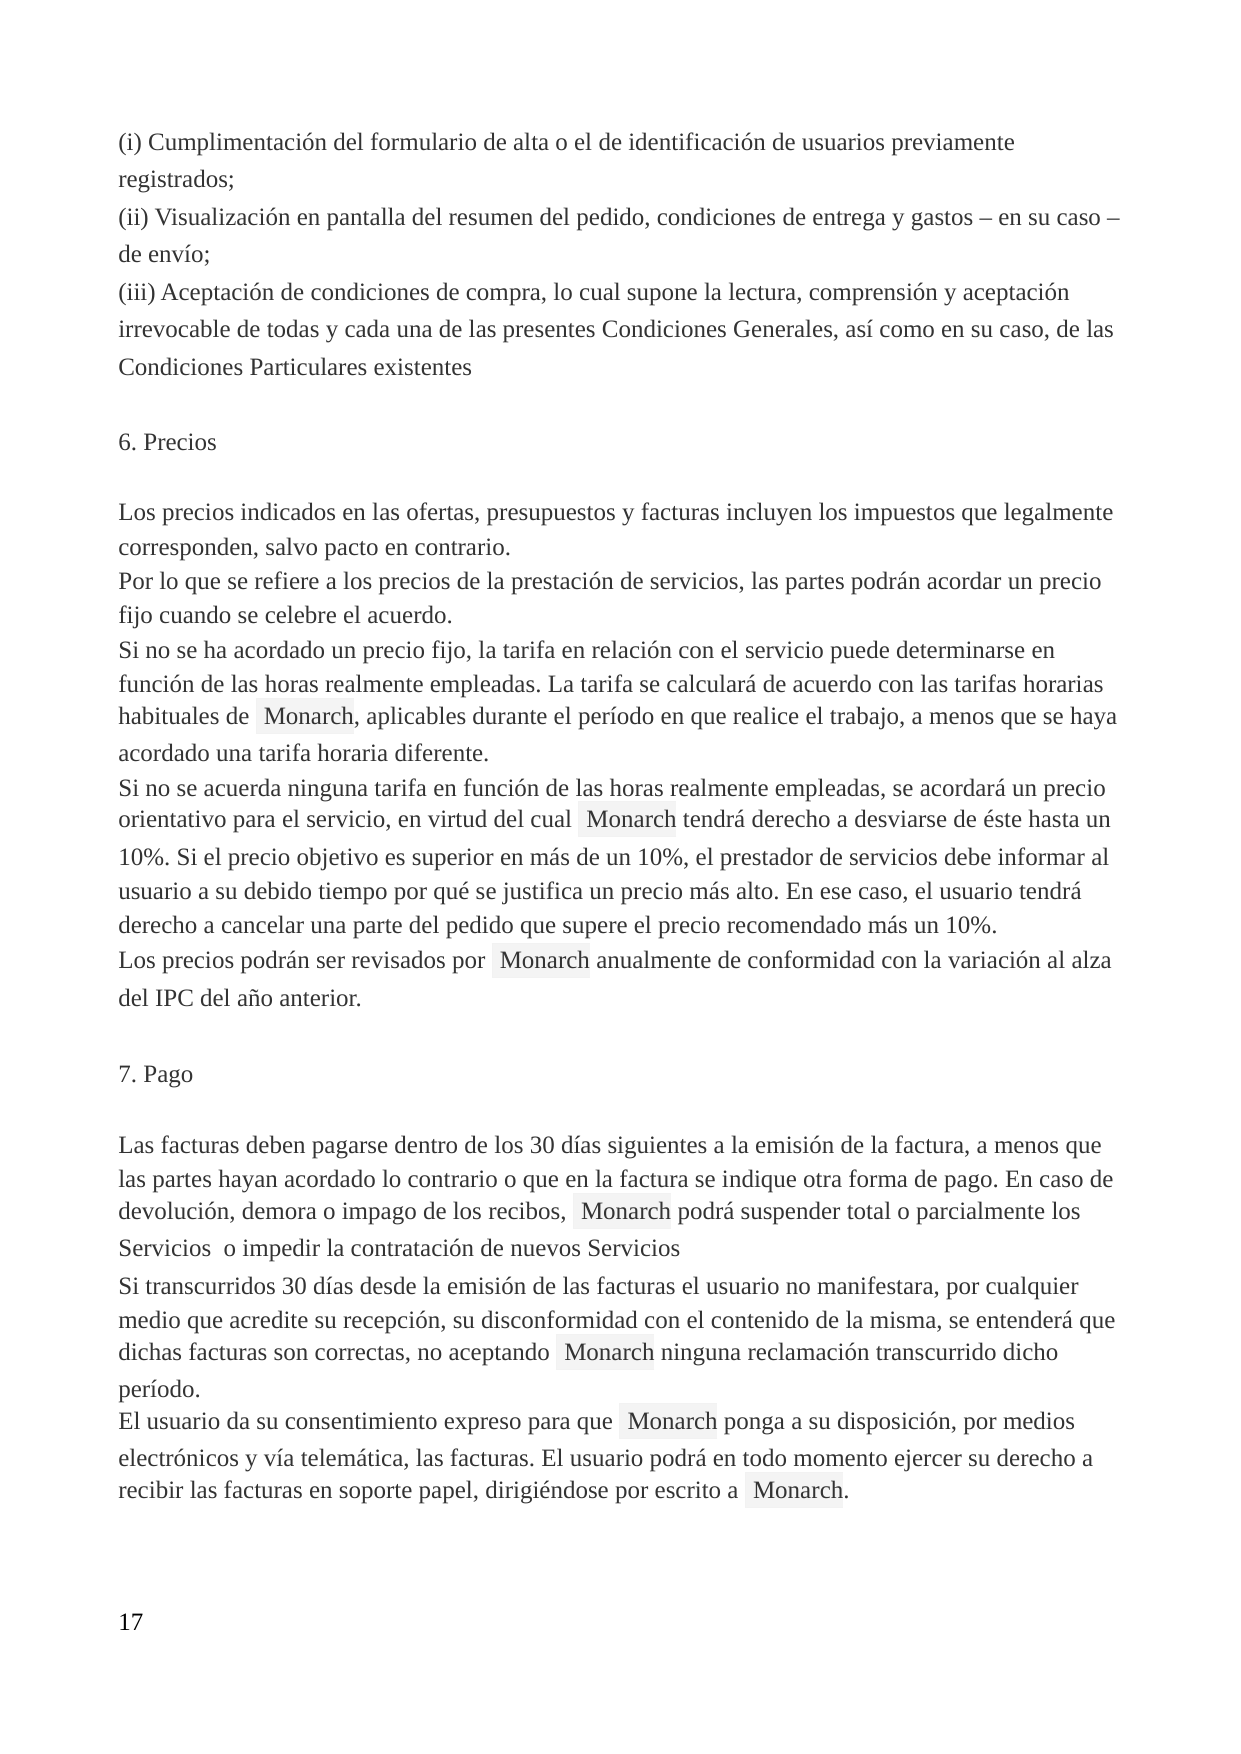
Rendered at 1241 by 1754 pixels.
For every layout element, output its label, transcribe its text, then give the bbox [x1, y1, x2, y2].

text (i) Cumplimentación del formulario de alta o el de identificación de usuarios previamente registrados; [118, 118, 1122, 193]
text Si transcurridos 30 días desde la emisión de las facturas el usuario no manifestara, por cualquier medio que acredite su recepción, su disconformidad con el contenido de la misma, se entenderá que dichas facturas son correctas, no aceptando Monarch ninguna reclamación transcurrido dicho período. El usuario da su consentimiento expreso para que Monarch ponga a su disposición, por medios electrónicos y vía telemática, las facturas. El usuario podrá en todo momento ejercer su derecho a recibir las facturas en soporte papel, dirigiéndose por escrito a Monarch. [118, 1265, 1122, 1507]
text Las facturas deben pagarse dentro de los 30 días siguientes a la emisión de la factura, a menos que las partes hayan acordado lo contrario o que en la factura se indique otra forma de pago. En caso de devolución, demora o impago de los recibos, Monarch podrá suspender total o parcialmente los Servicios o impedir la contratación de nuevos Servicios [118, 1090, 1122, 1262]
text (ii) Visualización en pantalla del resumen del pedido, condiciones de entrega y gastos – en su caso – de envío; [118, 193, 1122, 268]
text (iii) Aceptación de condiciones de compra, lo cual supone la lectura, comprensión y aceptación irrevocable de todas y cada una de las presentes Condiciones Generales, así como en su caso, de las Condiciones Particulares existentes [118, 268, 1122, 381]
text 7. Pago [118, 1051, 1122, 1088]
text Los precios podrán ser revisados por Monarch anualmente de conformidad con la variación al alza del IPC del año anterior. [118, 942, 1122, 1012]
text Los precios indicados en las ofertas, presupuestos y facturas incluyen los impuestos que legalmente corresponden, salvo pacto en contrario. Por lo que se refiere a los precios de la prestación de servicios, las partes podrán acordar un precio fijo cuando se celebre el acuerdo. Si no se ha acordado un precio fijo, la tarifa en relación con el servicio puede determinarse en función de las horas realmente empleadas. La tarifa se calculará de acuerdo con las tarifas horarias habituales de Monarch, aplicables durante el período en que realice el trabajo, a menos que se haya acordado una tarifa horaria diferente. Si no se acuerda ninguna tarifa en función de las horas realmente empleadas, se acordará un precio orientativo para el servicio, en virtud del cual Monarch tendrá derecho a desviarse de éste hasta un 10%. Si el precio objetivo es superior en más de un 10%, el prestador de servicios debe informar al usuario a su debido tiempo por qué se justifica un precio más alto. En ese caso, el usuario tendrá derecho a cancelar una parte del pedido que supere el precio recomendado más un 10%. [118, 457, 1122, 939]
text 6. Precios [118, 418, 1122, 456]
